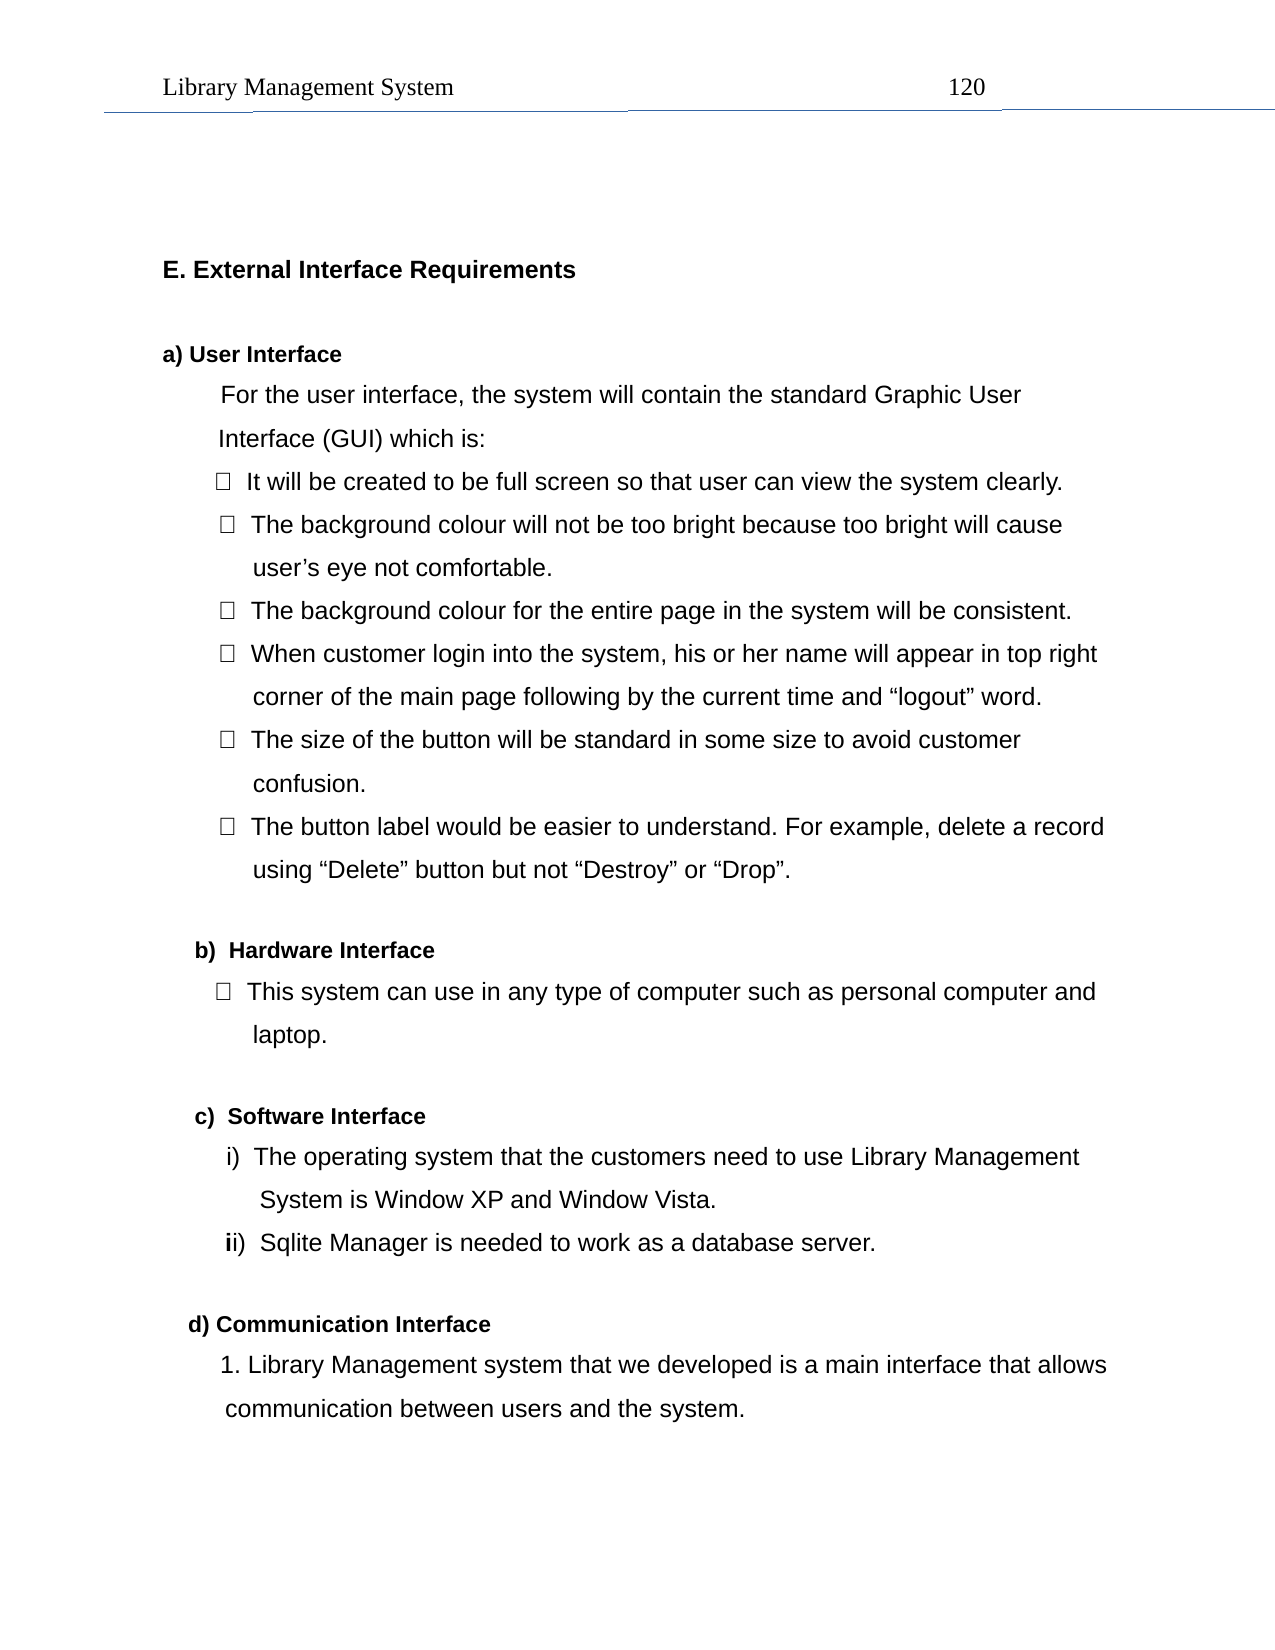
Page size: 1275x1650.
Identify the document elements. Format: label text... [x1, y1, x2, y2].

text laptop. [162, 1020, 1119, 1049]
text  The button label would be easier to understand. For example, delete a record [162, 812, 1119, 840]
text E. External Interface Requirements [162, 255, 1119, 283]
text c) Software Interface [162, 1103, 1119, 1129]
text System is Window XP and Window Vista. [162, 1185, 1119, 1214]
text  The background colour will not be too bright because too bright will cause [162, 510, 1119, 538]
text ii) Sqlite Manager is needed to work as a database server. [162, 1228, 1119, 1257]
text  The background colour for the entire page in the system will be consistent. [162, 596, 1119, 625]
text corner of the main page following by the current time and “logout” word. [162, 682, 1119, 711]
text communication between users and the system. [162, 1393, 1119, 1422]
text i) The operating system that the customers need to use Library Management [162, 1142, 1119, 1171]
text confusion. [162, 768, 1119, 797]
text  The size of the button will be standard in some size to avoid customer [162, 725, 1119, 754]
text using “Delete” button but not “Destroy” or “Drop”. [162, 855, 1119, 883]
text  It will be created to be full screen so that user can view the system clearly. [162, 467, 1119, 495]
text user’s eye not comfortable. [162, 553, 1119, 582]
text 1. Library Management system that we developed is a main interface that allows [162, 1350, 1119, 1379]
text d) Communication Interface [162, 1311, 1119, 1337]
text For the user interface, the system will contain the standard Graphic User [162, 380, 1119, 409]
text b) Hardware Interface [162, 937, 1119, 964]
text  This system can use in any type of computer such as personal computer and [162, 977, 1119, 1006]
text  When customer login into the system, his or her name will appear in top right [162, 639, 1119, 668]
text Interface (GUI) which is: [162, 423, 1119, 452]
text a) User Interface [162, 341, 1119, 367]
